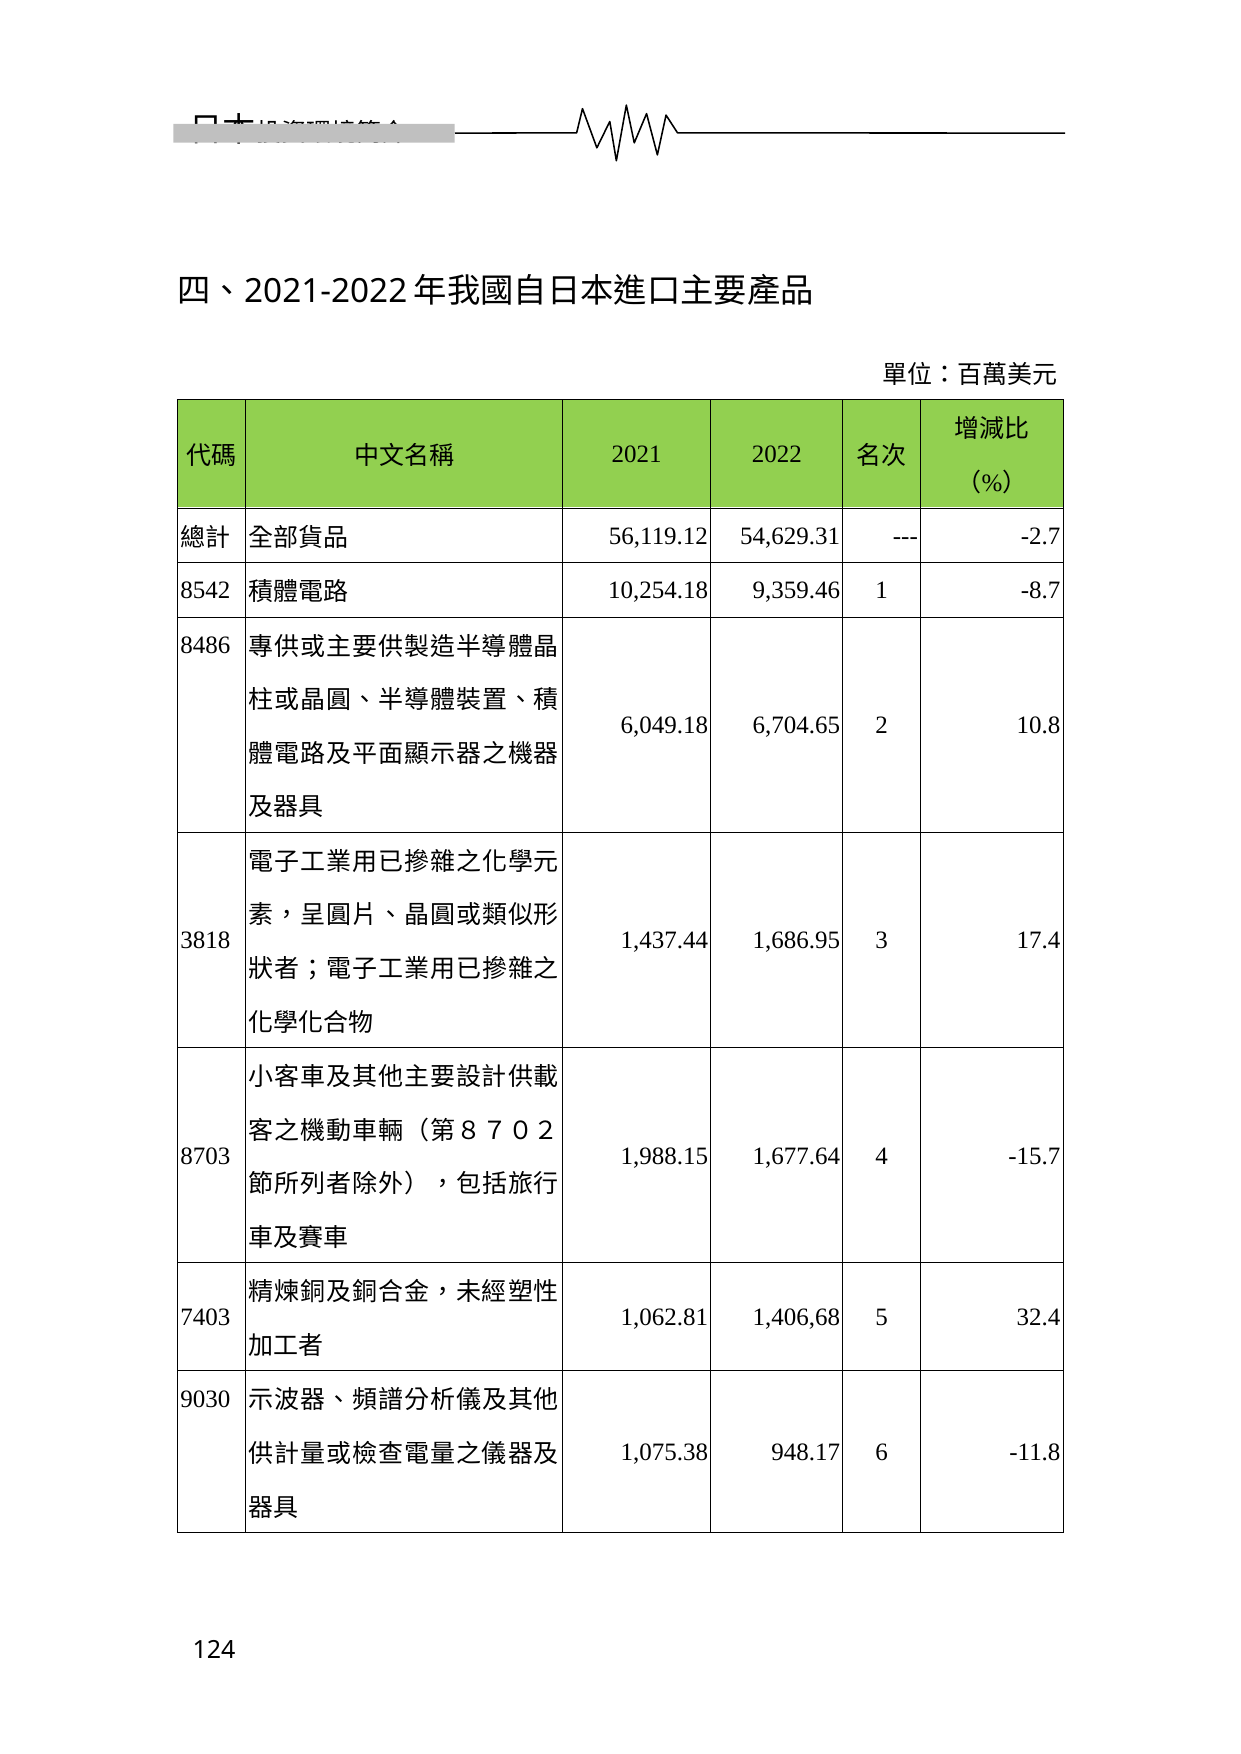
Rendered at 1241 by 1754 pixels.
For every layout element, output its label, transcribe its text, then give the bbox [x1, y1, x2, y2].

text 單位：百萬美元 [183, 346, 1057, 399]
table_cell 8703 [178, 1048, 245, 1262]
table_cell 精煉銅及銅合金，未經塑性加工者 [246, 1263, 562, 1370]
table_cell 電子工業用已摻雜之化學元素，呈圓片、晶圓或類似形狀者；電子工業用已摻雜之化學化合物 [246, 833, 562, 1047]
table_header 代碼 [178, 400, 245, 507]
table_header 增減比（%） [921, 400, 1063, 507]
table_cell 54,629.31 [711, 509, 842, 562]
table_cell 8542 [178, 563, 245, 617]
table_cell 3818 [178, 833, 245, 1047]
table_cell 1,677.64 [711, 1048, 842, 1262]
table_cell 948.17 [711, 1371, 842, 1532]
table_cell 7403 [178, 1263, 245, 1370]
table_cell -15.7 [921, 1048, 1063, 1262]
table_cell 全部貨品 [246, 509, 562, 562]
table_cell 小客車及其他主要設計供載客之機動車輛（第８７０２節所列者除外），包括旅行車及賽車 [246, 1048, 562, 1262]
table_cell 3 [843, 833, 920, 1047]
table_header 名次 [843, 400, 920, 507]
table_cell 示波器、頻譜分析儀及其他供計量或檢查電量之儀器及器具 [246, 1371, 562, 1532]
table_cell --- [843, 509, 920, 562]
table_cell 9030 [178, 1371, 245, 1532]
table_cell 積體電路 [246, 563, 562, 617]
table_header 2021 [563, 400, 710, 507]
table_cell 17.4 [921, 833, 1063, 1047]
table_cell 1,988.15 [563, 1048, 710, 1262]
table_cell 10,254.18 [563, 563, 710, 617]
table_cell 6 [843, 1371, 920, 1532]
table_cell 5 [843, 1263, 920, 1370]
table_cell 32.4 [921, 1263, 1063, 1370]
table_cell 1,062.81 [563, 1263, 710, 1370]
table_cell 4 [843, 1048, 920, 1262]
table_cell 1,686.95 [711, 833, 842, 1047]
table_header 中文名稱 [246, 400, 562, 507]
table_cell 10.8 [921, 618, 1063, 832]
table_cell 2 [843, 618, 920, 832]
text 四、2021-2022年我國自日本進口主要產品 [177, 263, 1063, 317]
table_cell 1,075.38 [563, 1371, 710, 1532]
table_cell 專供或主要供製造半導體晶柱或晶圓、半導體裝置、積體電路及平面顯示器之機器及器具 [246, 618, 562, 832]
table_cell -11.8 [921, 1371, 1063, 1532]
table_cell -2.7 [921, 509, 1063, 562]
table_cell 6,704.65 [711, 618, 842, 832]
table_cell 6,049.18 [563, 618, 710, 832]
table_cell 56,119.12 [563, 509, 710, 562]
table_cell 1 [843, 563, 920, 617]
table_cell 8486 [178, 618, 245, 832]
table_cell 9,359.46 [711, 563, 842, 617]
table_cell 總計 [178, 509, 245, 562]
table_cell 1,406,68 [711, 1263, 842, 1370]
table_cell -8.7 [921, 563, 1063, 617]
table_cell 1,437.44 [563, 833, 710, 1047]
table_header 2022 [711, 400, 842, 507]
